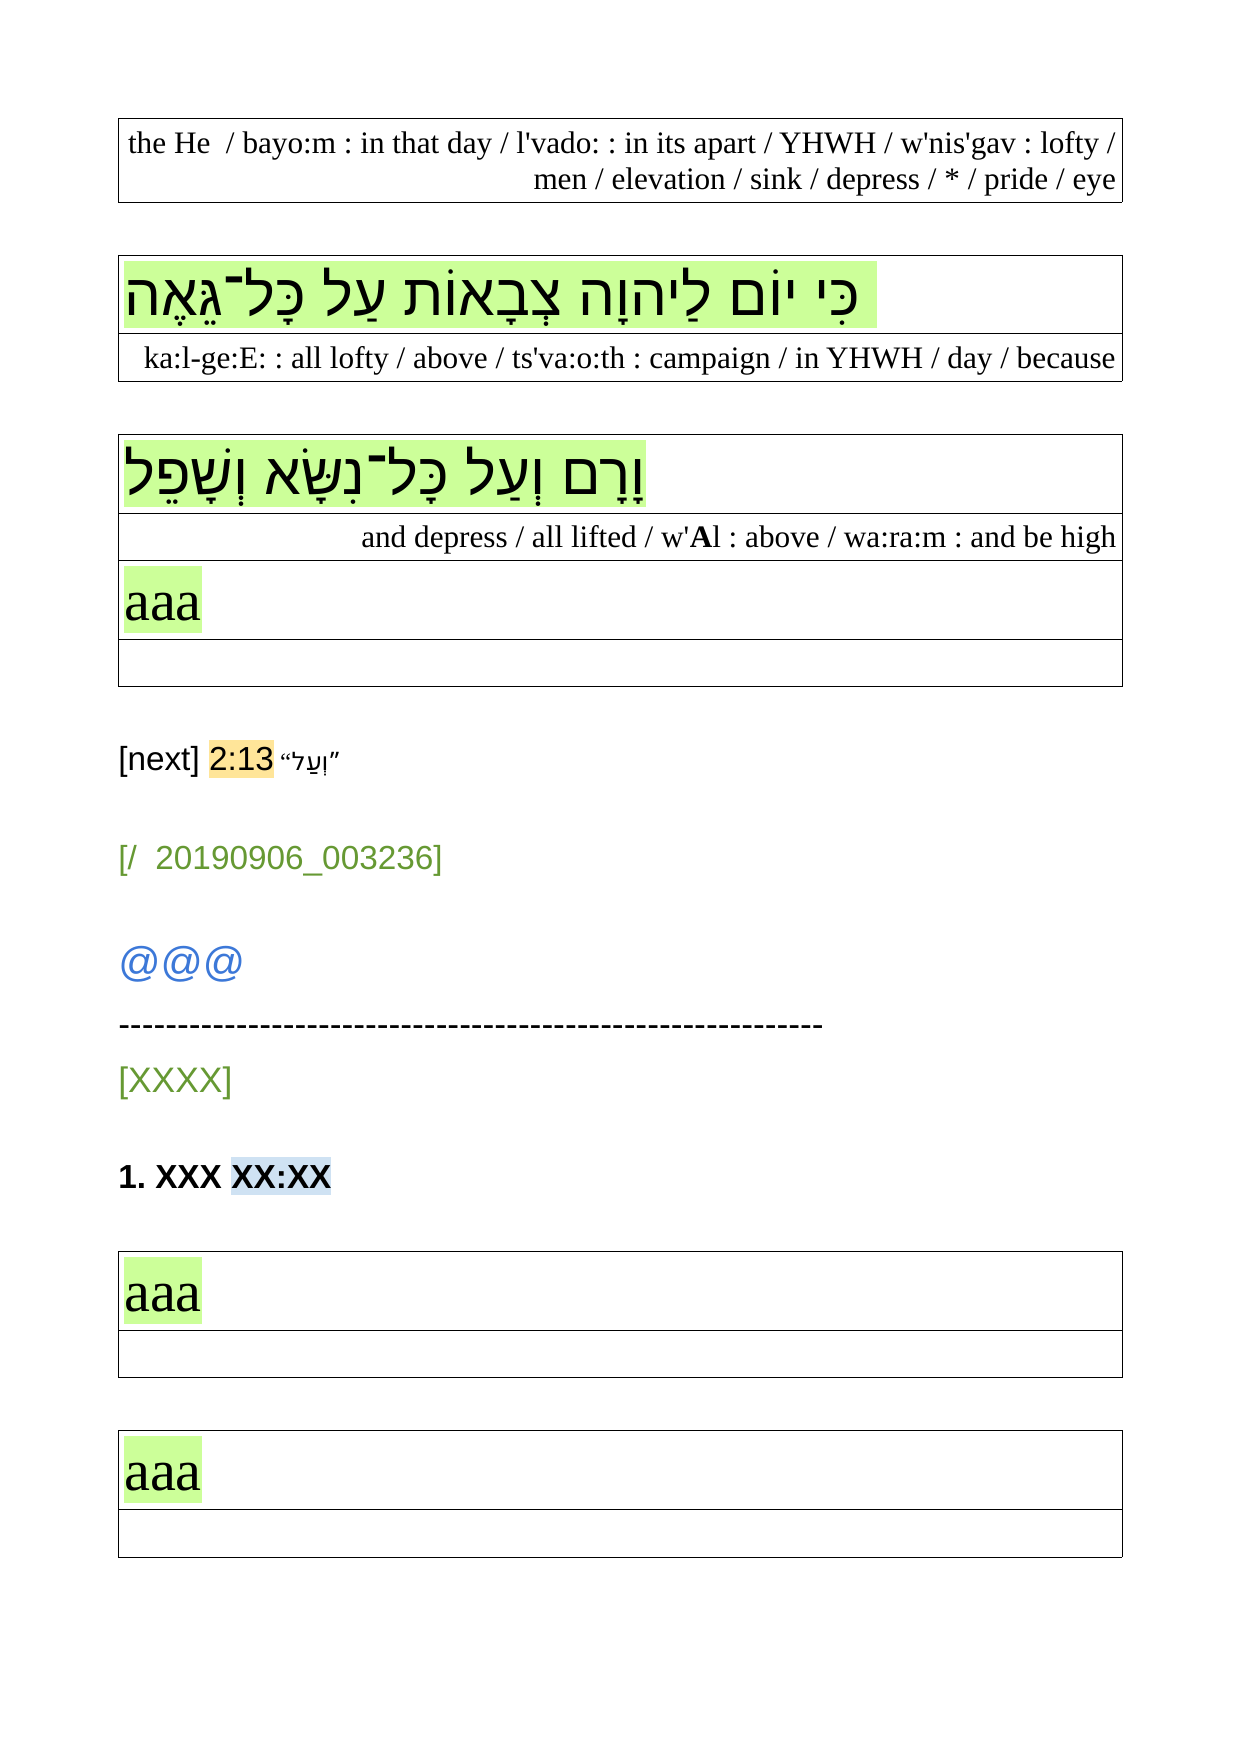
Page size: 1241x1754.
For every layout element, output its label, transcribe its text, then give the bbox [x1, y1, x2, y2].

table_header aaa [119, 1431, 1122, 1509]
text ------------------------------------------------------------ [118, 1003, 1122, 1044]
text 1. XXX XX:XX [118, 1157, 1122, 1195]
table_cell ka:l-ge:E: : all lofty / above / ts'va:o:th : campaign / in YHWH / day / because [119, 334, 1122, 381]
table_cell [119, 640, 1122, 686]
text [XXXX] [118, 1059, 1122, 1100]
table_header aaa [119, 561, 1122, 639]
text [/ 20190906_003236] [118, 838, 1122, 876]
table_cell and depress / all lifted / w'Al : above / wa:ra:m : and be high [119, 514, 1122, 560]
text @@@ [118, 937, 1122, 985]
table_cell [119, 1331, 1122, 1377]
table_cell [119, 1510, 1122, 1557]
table_header aaa [119, 1252, 1122, 1330]
table_header כִּי יוֹם לַיהוָה צְבָאוֹת עַל כָּל־גֵּאֶה [119, 256, 1122, 333]
table_header וָרָם וְעַל כָּל־נִשָּׂא וְשָׁפֵל [119, 435, 1122, 513]
table_cell the He / bayo:m : in that day / l'vado: : in its apart / YHWH / w'nis'gav : lofty / men / elevation / sink / depress / * / pride / eye [119, 119, 1122, 202]
text [next] 2:13 “וְעַל” [118, 739, 1122, 781]
